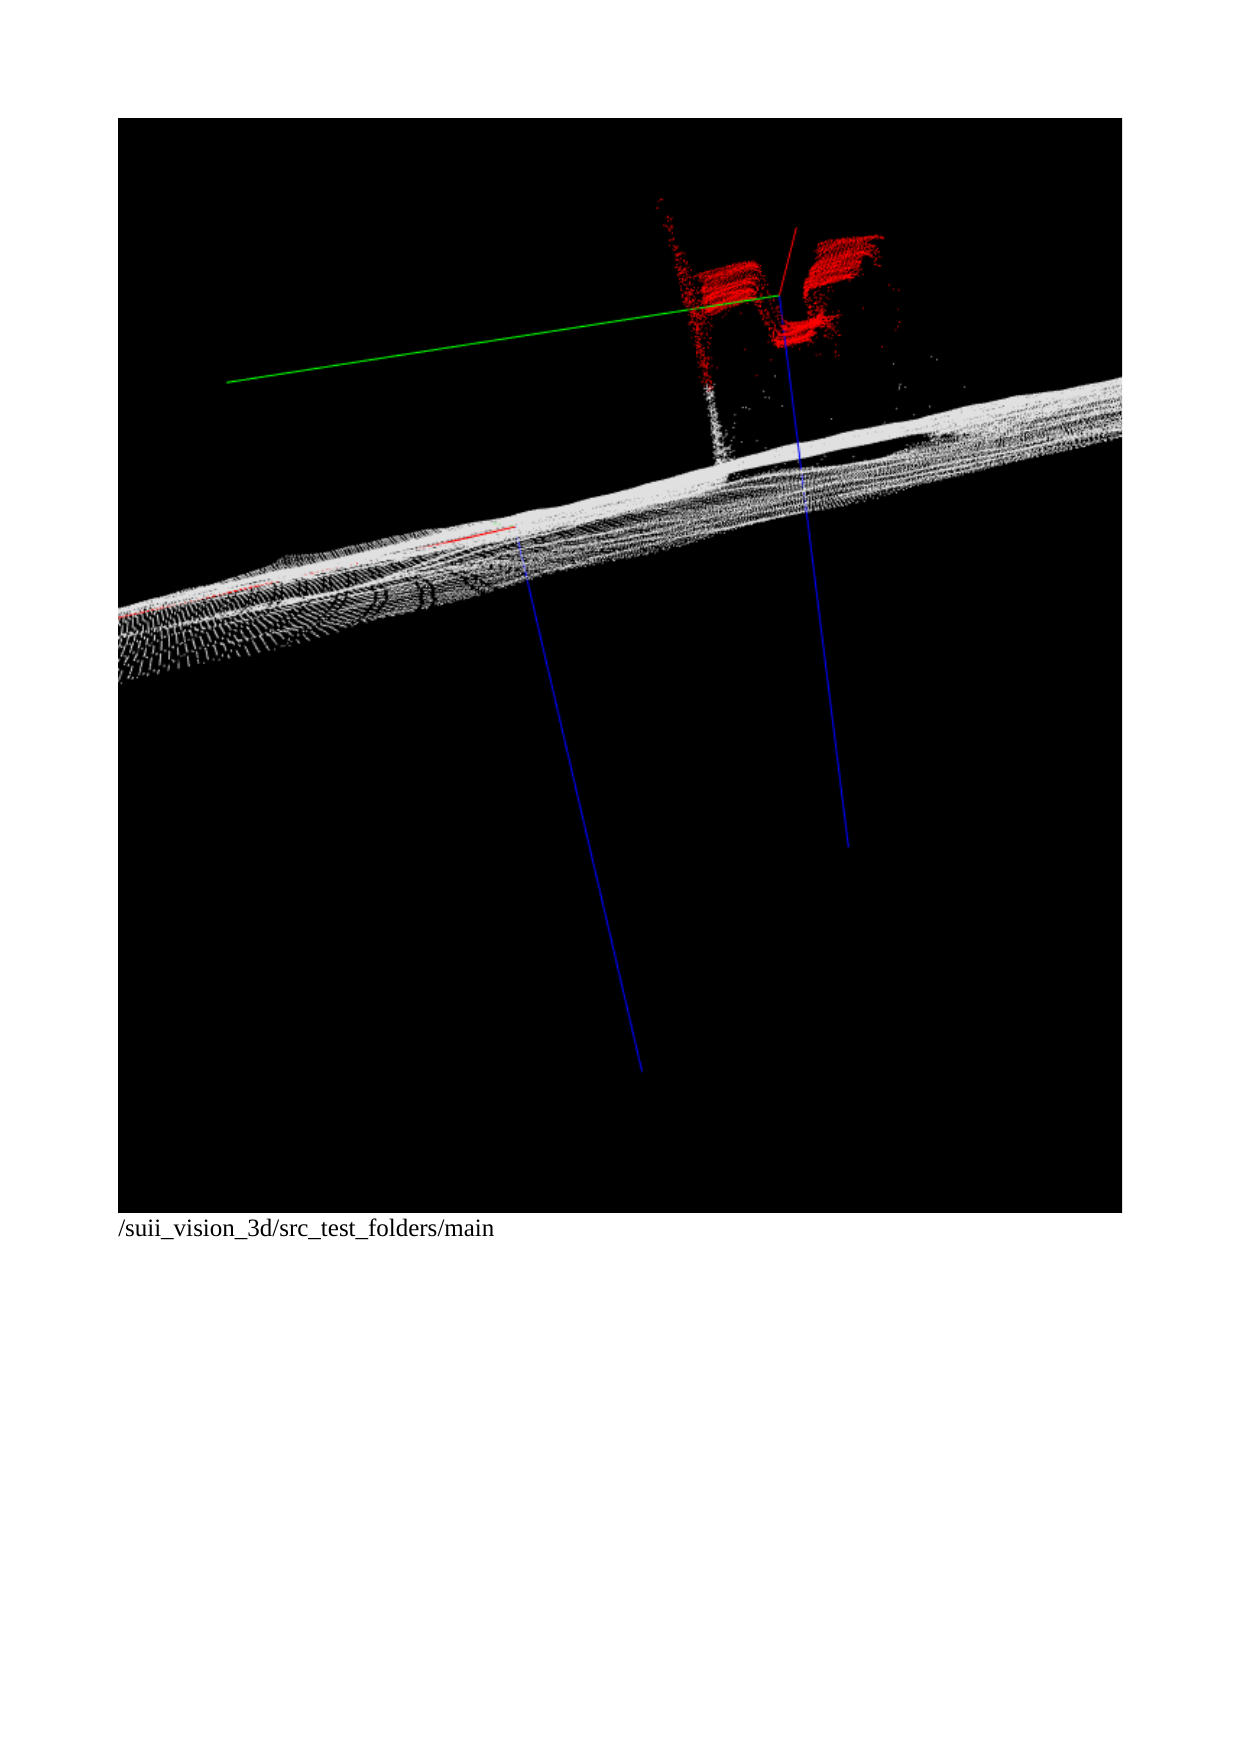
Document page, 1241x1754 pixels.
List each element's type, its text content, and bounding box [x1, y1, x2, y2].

picture [118, 118, 1123, 1213]
text /suii_vision_3d/src_test_folders/main [118, 1213, 1122, 1242]
